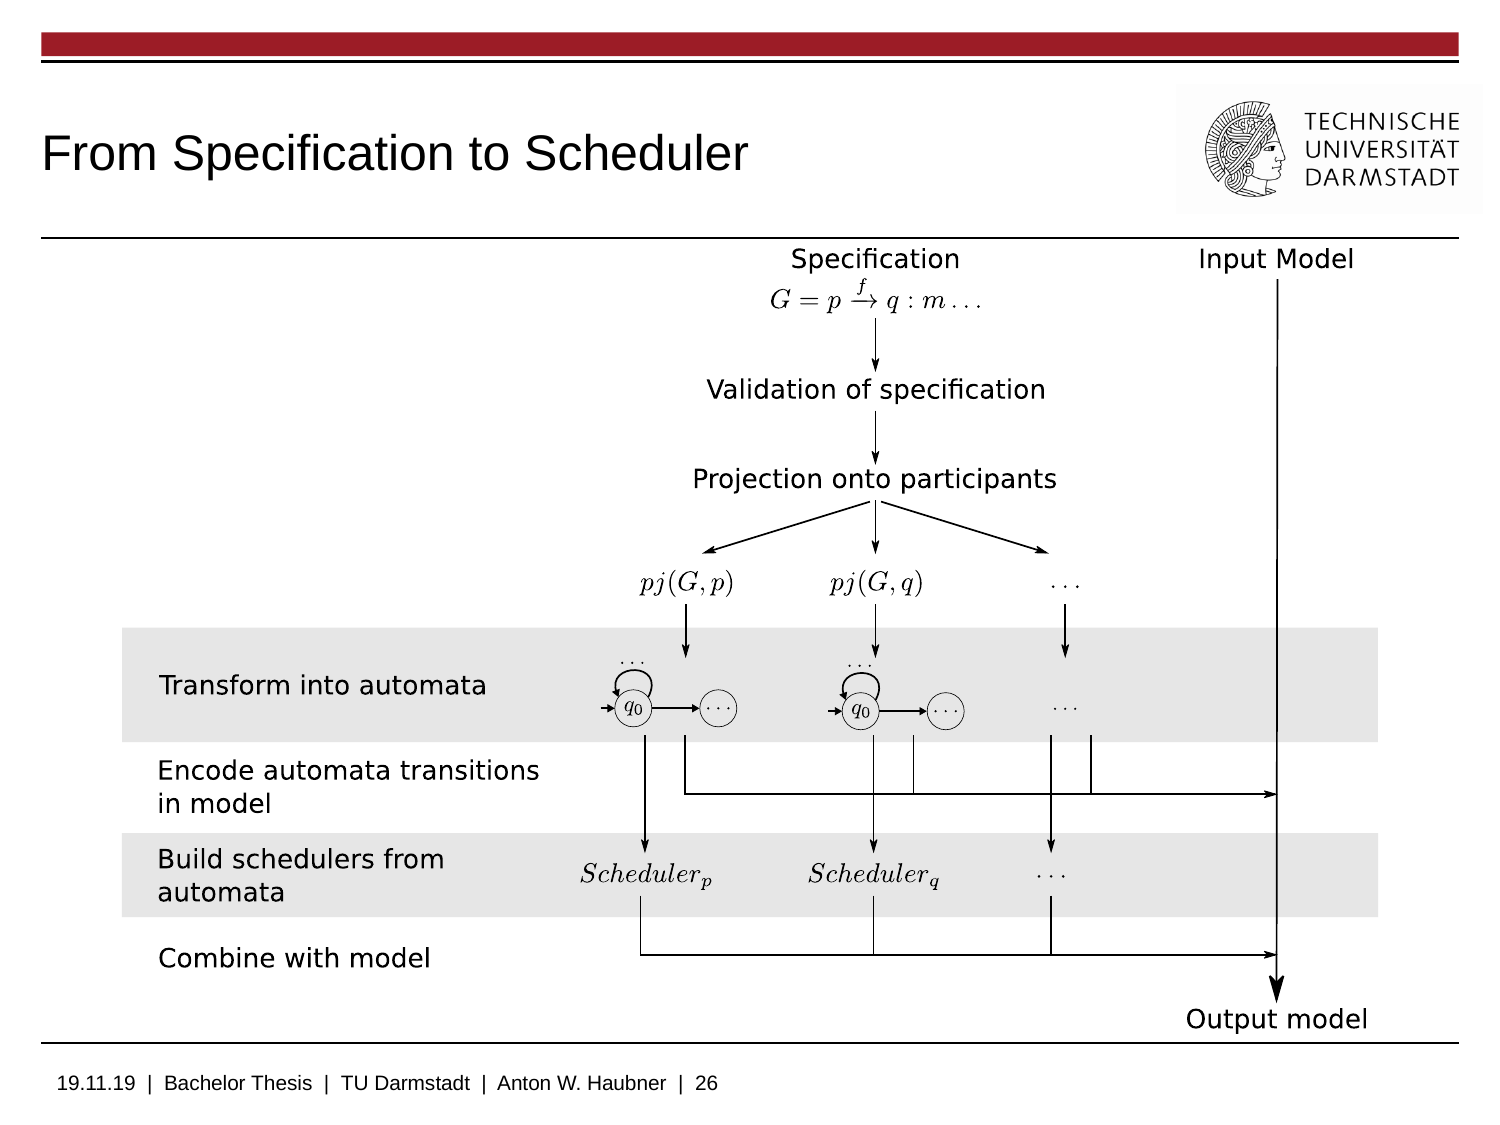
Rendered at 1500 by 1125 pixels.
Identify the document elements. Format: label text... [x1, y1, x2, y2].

text_box [1200, 248, 1204, 269]
text_box [260, 952, 275, 968]
text_box [948, 378, 963, 399]
text_box [307, 764, 322, 781]
text_box [440, 764, 453, 780]
text_box [846, 383, 861, 400]
text_box [122, 627, 1378, 743]
text_box [412, 764, 422, 780]
text_box [392, 947, 406, 968]
text_box [901, 578, 913, 596]
text_box [324, 764, 347, 780]
text_box [239, 764, 254, 781]
text_box [868, 571, 888, 591]
text_box [177, 952, 192, 968]
text_box [249, 797, 264, 814]
text_box [772, 469, 783, 489]
text_box [216, 797, 231, 814]
text_box [719, 473, 733, 489]
text_box [843, 578, 854, 596]
text_box [639, 578, 654, 596]
text_box [1223, 1009, 1233, 1029]
text_box [862, 378, 872, 399]
text_box [1018, 473, 1031, 489]
text_box [678, 571, 698, 591]
text_box [723, 383, 737, 400]
text_box [880, 253, 892, 269]
text_box [400, 760, 410, 780]
text_box [220, 947, 234, 968]
text_box [455, 764, 467, 781]
text_box [865, 469, 875, 489]
text_box [1329, 1008, 1343, 1029]
text_box [808, 473, 821, 489]
text_box [1288, 1013, 1310, 1029]
text_box [375, 952, 390, 968]
text_box [1031, 383, 1044, 399]
text_box [792, 248, 806, 269]
text_box [841, 253, 854, 269]
text_box [1208, 1013, 1221, 1029]
text_box [710, 473, 719, 489]
text_box [527, 764, 539, 781]
text_box [1277, 248, 1296, 269]
text_box [694, 468, 708, 489]
text_box [1267, 1009, 1277, 1029]
text_box [809, 253, 823, 274]
text_box [786, 380, 796, 399]
text_box [1256, 249, 1266, 269]
text_box [176, 764, 189, 780]
text_box [922, 295, 946, 309]
text_box [1299, 253, 1313, 269]
text_box [985, 473, 999, 494]
text_box [700, 587, 705, 596]
text_box [281, 765, 294, 781]
text_box [706, 379, 725, 399]
text_box [1044, 473, 1057, 489]
text_box [829, 578, 844, 596]
text_box [313, 948, 323, 968]
text_box [876, 473, 890, 489]
text_box [1241, 253, 1254, 269]
text_box [121, 833, 1379, 918]
text_box [264, 764, 277, 781]
text_box [791, 473, 805, 489]
text_box [980, 383, 993, 400]
text_box [1349, 248, 1353, 269]
text_box [894, 253, 908, 269]
text_box [511, 764, 524, 780]
text_box [826, 295, 841, 314]
text_box [911, 383, 925, 400]
text_box [915, 569, 922, 598]
text_box [771, 288, 791, 309]
text_box [159, 947, 176, 968]
text_box [856, 277, 867, 296]
text_box [754, 378, 768, 400]
text_box [195, 952, 217, 968]
text_box [285, 952, 305, 968]
text_box [191, 797, 214, 813]
text_box [935, 469, 954, 489]
text_box [233, 792, 247, 814]
text_box [296, 760, 306, 780]
text_box [244, 952, 258, 968]
text_box [895, 383, 909, 405]
text_box [1273, 982, 1280, 994]
text_box [927, 383, 940, 400]
text_box [910, 249, 920, 269]
text_box [1313, 1013, 1327, 1029]
text_box [822, 383, 835, 399]
text_box [962, 473, 975, 489]
text_box [1001, 473, 1014, 489]
text_box [742, 473, 757, 489]
text_box [476, 760, 486, 780]
text_box [825, 253, 840, 269]
text_box [206, 764, 220, 781]
text_box [966, 383, 978, 400]
text_box [1235, 1013, 1249, 1034]
text_box [862, 248, 877, 268]
text_box [725, 569, 733, 598]
text_box [709, 578, 725, 596]
text_box [1033, 469, 1043, 489]
text_box [192, 764, 204, 781]
text_box [956, 473, 960, 489]
text_box [918, 473, 931, 489]
text_box [850, 473, 863, 489]
text_box [349, 764, 363, 781]
text_box [1315, 248, 1329, 269]
text_box [887, 295, 899, 314]
text_box [1187, 1008, 1205, 1029]
text_box [1225, 253, 1239, 274]
text_box [902, 473, 916, 494]
text_box [653, 578, 664, 596]
text_box [365, 760, 375, 780]
text_box [859, 569, 866, 598]
text_box [946, 253, 959, 269]
text_box [351, 952, 373, 968]
text_box [1252, 1013, 1265, 1029]
text_box [832, 473, 847, 489]
text_box [376, 764, 389, 781]
text_box [996, 380, 1006, 399]
text_box [733, 473, 740, 494]
text_box [159, 760, 173, 780]
text_box [669, 569, 676, 598]
text_box [1346, 1013, 1360, 1029]
text_box [237, 952, 241, 968]
text_box [422, 764, 436, 781]
text_box [890, 587, 895, 596]
title From Specification to Scheduler [41, 78, 1131, 229]
text_box [1332, 253, 1346, 269]
text_box [166, 797, 179, 813]
text_box [325, 947, 339, 968]
text_box [1208, 253, 1221, 269]
text_box [759, 473, 771, 489]
text_box [1014, 383, 1028, 400]
text_box [408, 952, 423, 968]
text_box [771, 383, 784, 400]
text_box [805, 383, 819, 400]
text_box [494, 764, 508, 781]
text_box [880, 383, 892, 400]
text_box [928, 253, 943, 269]
text_box [222, 759, 236, 781]
text_box [850, 294, 878, 309]
